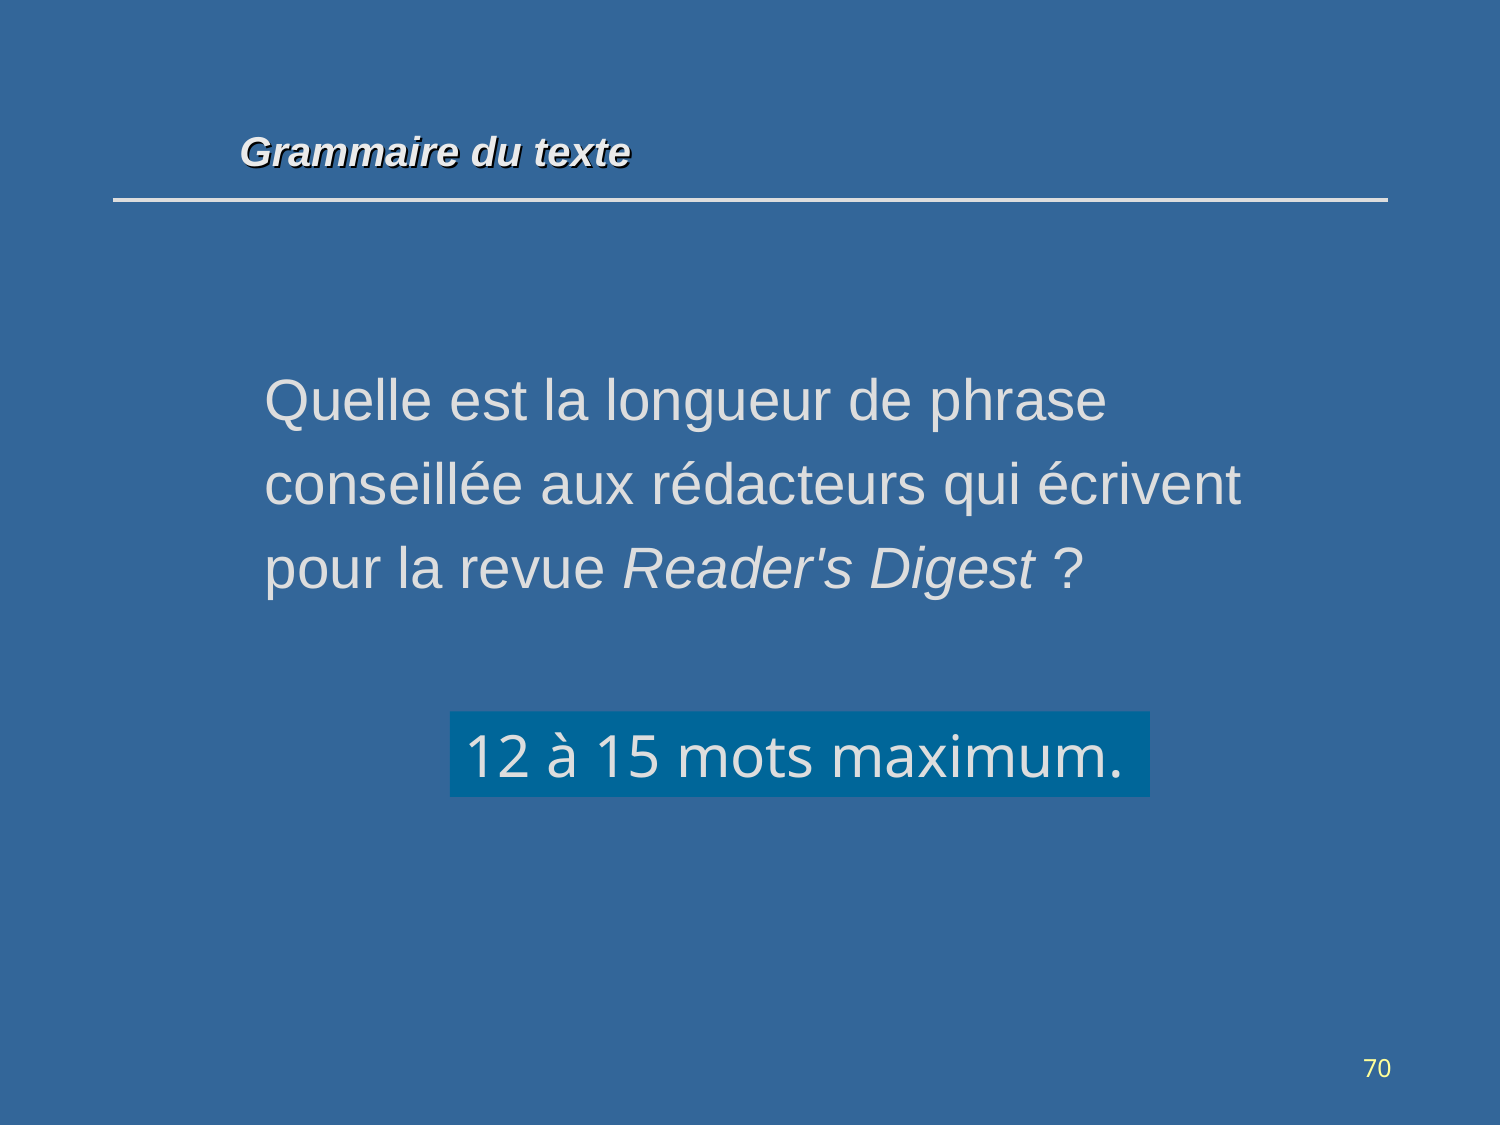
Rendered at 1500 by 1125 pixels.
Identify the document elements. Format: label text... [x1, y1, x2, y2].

text_box Grammaire du texte [224, 116, 647, 183]
text_box Quelle est la longueur de phrase conseillée aux rédacteurs qui écrivent pour la revue Reader's Digest ? … mots. [249, 340, 1326, 808]
text_box 12 à 15 mots maximum. [449, 711, 1150, 797]
